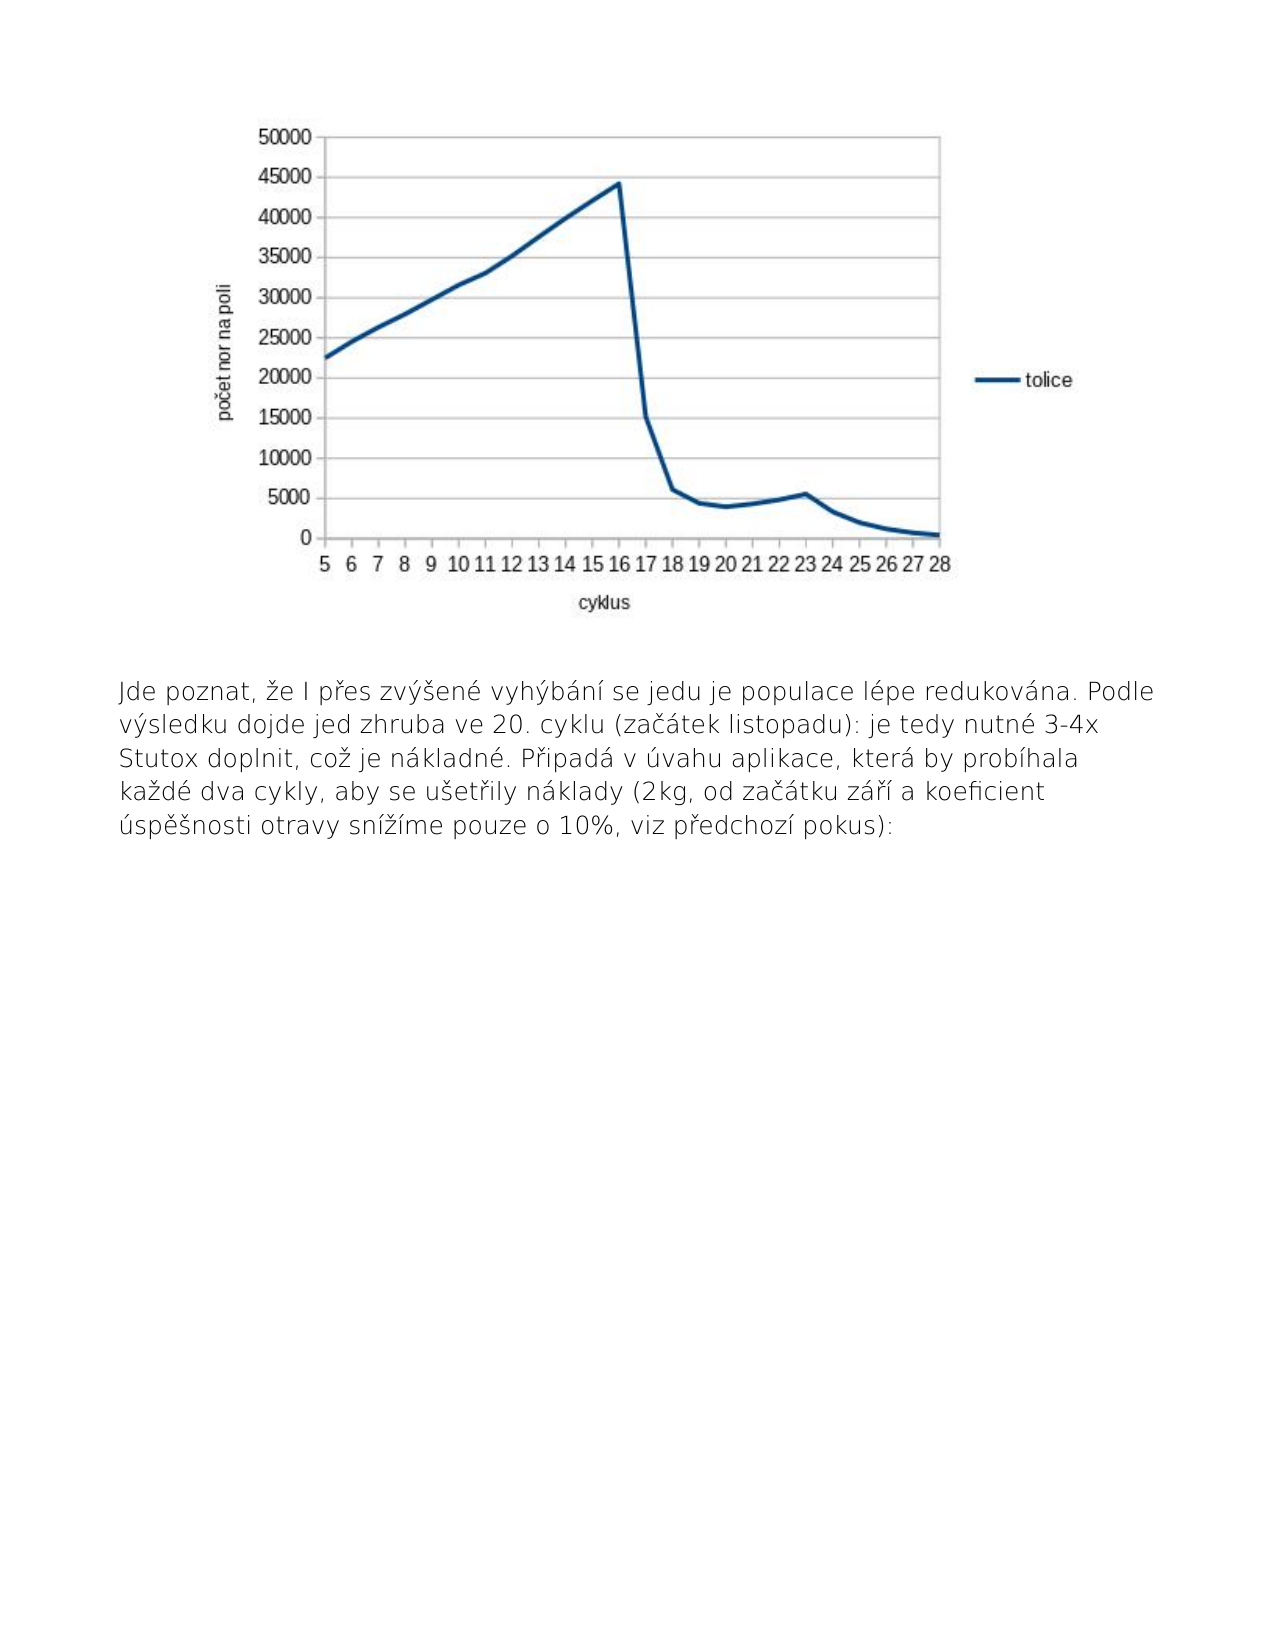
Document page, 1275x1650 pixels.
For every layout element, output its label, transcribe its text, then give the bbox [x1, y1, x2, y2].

picture [196, 118, 1079, 625]
text Jde poznat, že I přes zvýšené vyhýbání se jedu je populace lépe redukována. Podle výsledku dojde jed zhruba ve 20. cyklu (začátek listopadu): je tedy nutné 3-4x Stutox doplnit, což je nákladné. Připadá v úvahu aplikace, která by probíhala každé dva cykly, aby se ušetřily náklady (2kg, od začátku září a koeficient úspěšnosti otravy snížíme pouze o 10%, viz předchozí pokus): [118, 677, 1157, 840]
